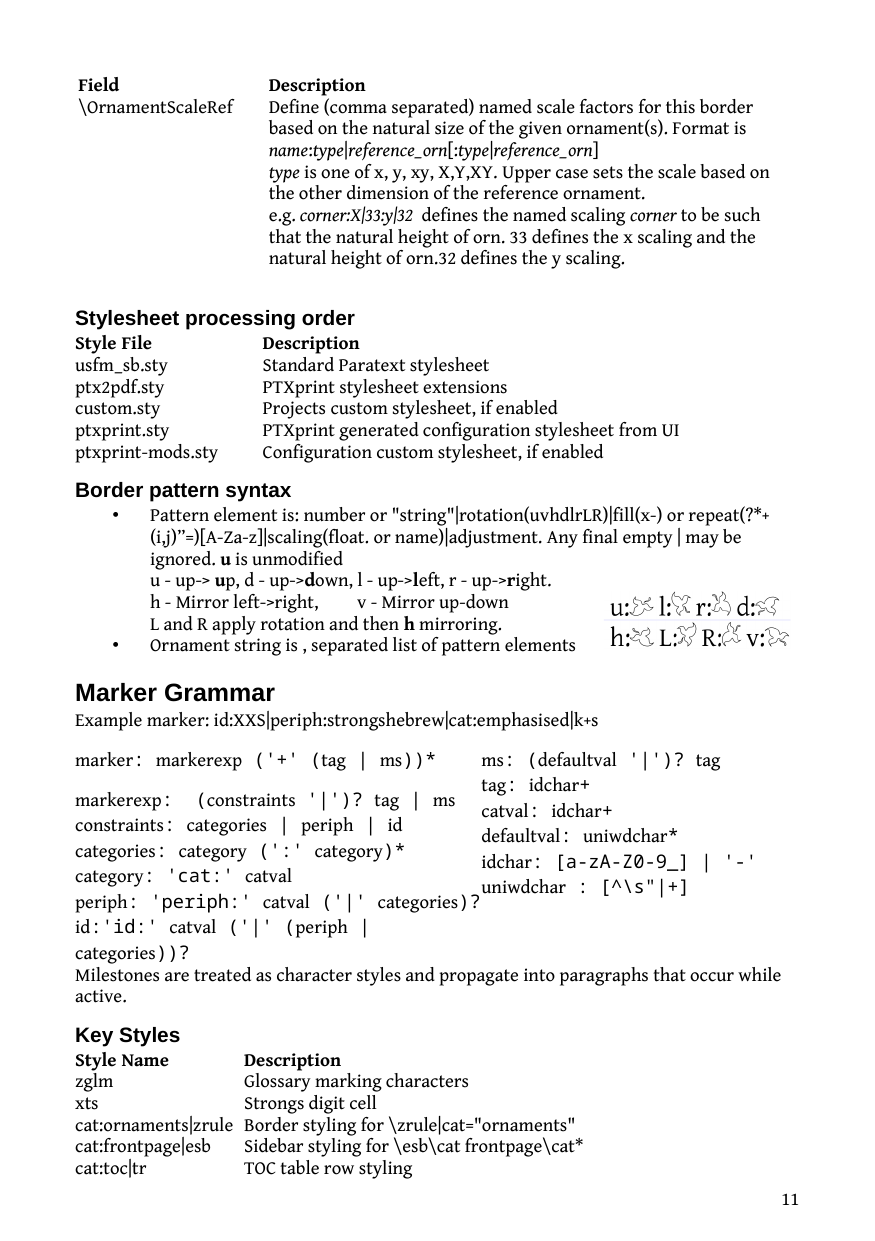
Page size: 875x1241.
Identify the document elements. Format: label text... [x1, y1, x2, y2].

table_cell [75, 270, 266, 292]
table_cell Glossary marking characters [244, 1071, 799, 1093]
subtitle Marker Grammar [75, 678, 799, 706]
table_cell Border styling for \zrule|cat="ornaments" [244, 1115, 799, 1136]
table_cell cat:ornaments|zrule [75, 1115, 244, 1136]
table_cell usfm_sb.sty [75, 355, 262, 377]
list Pattern element is: number or "string"|rotation(uvhdlrLR)|fill(x-) or repeat(?*+(i,j)”=)[A-Za-z]|scaling(float. or name)|adjustment. Any final empty | may be ignored. u is unmodified u - up-> up, d - up->down, l - up->left, r - up->right. h - Mirror left->right, v - Mirror up-down L and R apply rotation and then h mirroring. [112, 505, 799, 635]
table_cell Strongs digit cell [244, 1093, 799, 1115]
table_cell Configuration custom stylesheet, if enabled [263, 442, 799, 463]
list Ornament string is , separated list of pattern elements [112, 635, 799, 657]
table_header ms: (defaultval '|')? tag tag: idchar+ catval: idchar+ defaultval: uniwdchar* idchar: [a-zA-Z0-9_] | '-' uniwdchar : [^\s"|+] [481, 746, 797, 965]
table_cell xts [75, 1093, 244, 1115]
table_cell Standard Paratext stylesheet [263, 355, 799, 377]
table_cell Projects custom stylesheet, if enabled [263, 399, 799, 420]
table_header Style File [75, 334, 262, 355]
table_cell ptxprint.sty [75, 420, 262, 442]
table_cell PTXprint stylesheet extensions [263, 377, 799, 398]
subtitle Key Styles [75, 1023, 799, 1047]
table_cell custom.sty [75, 399, 262, 420]
table_header Style Name [75, 1050, 244, 1071]
table_cell \OrnamentScaleRef [75, 97, 266, 270]
table_cell zglm [75, 1071, 244, 1093]
table_header Description [266, 75, 796, 97]
table_cell TOC table row styling [244, 1158, 799, 1180]
text Milestones are treated as character styles and propagate into paragraphs that occur while active. [75, 965, 799, 1008]
table_cell cat:toc|tr [75, 1158, 244, 1180]
table_cell cat:frontpage|esb [75, 1136, 244, 1158]
picture [603, 591, 791, 649]
table_cell ptxprint-mods.sty [75, 442, 262, 463]
subtitle Stylesheet processing order [75, 306, 799, 330]
table_cell Define (comma separated) named scale factors for this border based on the natural size of the given ornament(s). Format is name:type|reference_orn[:type|reference_orn] type is one of x, y, xy, X,Y,XY. Upper case sets the scale based on the other dimension of the reference ornament. e.g. corner:X|33:y|32 defines the named scaling corner to be such that the natural height of orn. 33 defines the x scaling and the natural height of orn.32 defines the y scaling. [266, 97, 796, 270]
text Example marker: id:XXS|periph:strongshebrew|cat:emphasised|k+s [75, 710, 799, 731]
table_cell [266, 270, 796, 292]
table_header Field [75, 75, 266, 97]
table_header Description [263, 334, 799, 355]
table_header Description [244, 1050, 799, 1071]
table_cell ptx2pdf.sty [75, 377, 262, 398]
table_header marker: markerexp ('+' (tag | ms))* markerexp: (constraints '|')? tag | ms constraints: categories | periph | id categories: category (':' category)* category: 'cat:' catval periph: 'periph:' catval ('|' categories)? id:'id:' catval ('|' (periph | categories))? [75, 746, 481, 965]
table_cell PTXprint generated configuration stylesheet from UI [263, 420, 799, 442]
subtitle Border pattern syntax [75, 478, 799, 502]
table_cell Sidebar styling for \esb\cat frontpage\cat* [244, 1136, 799, 1158]
